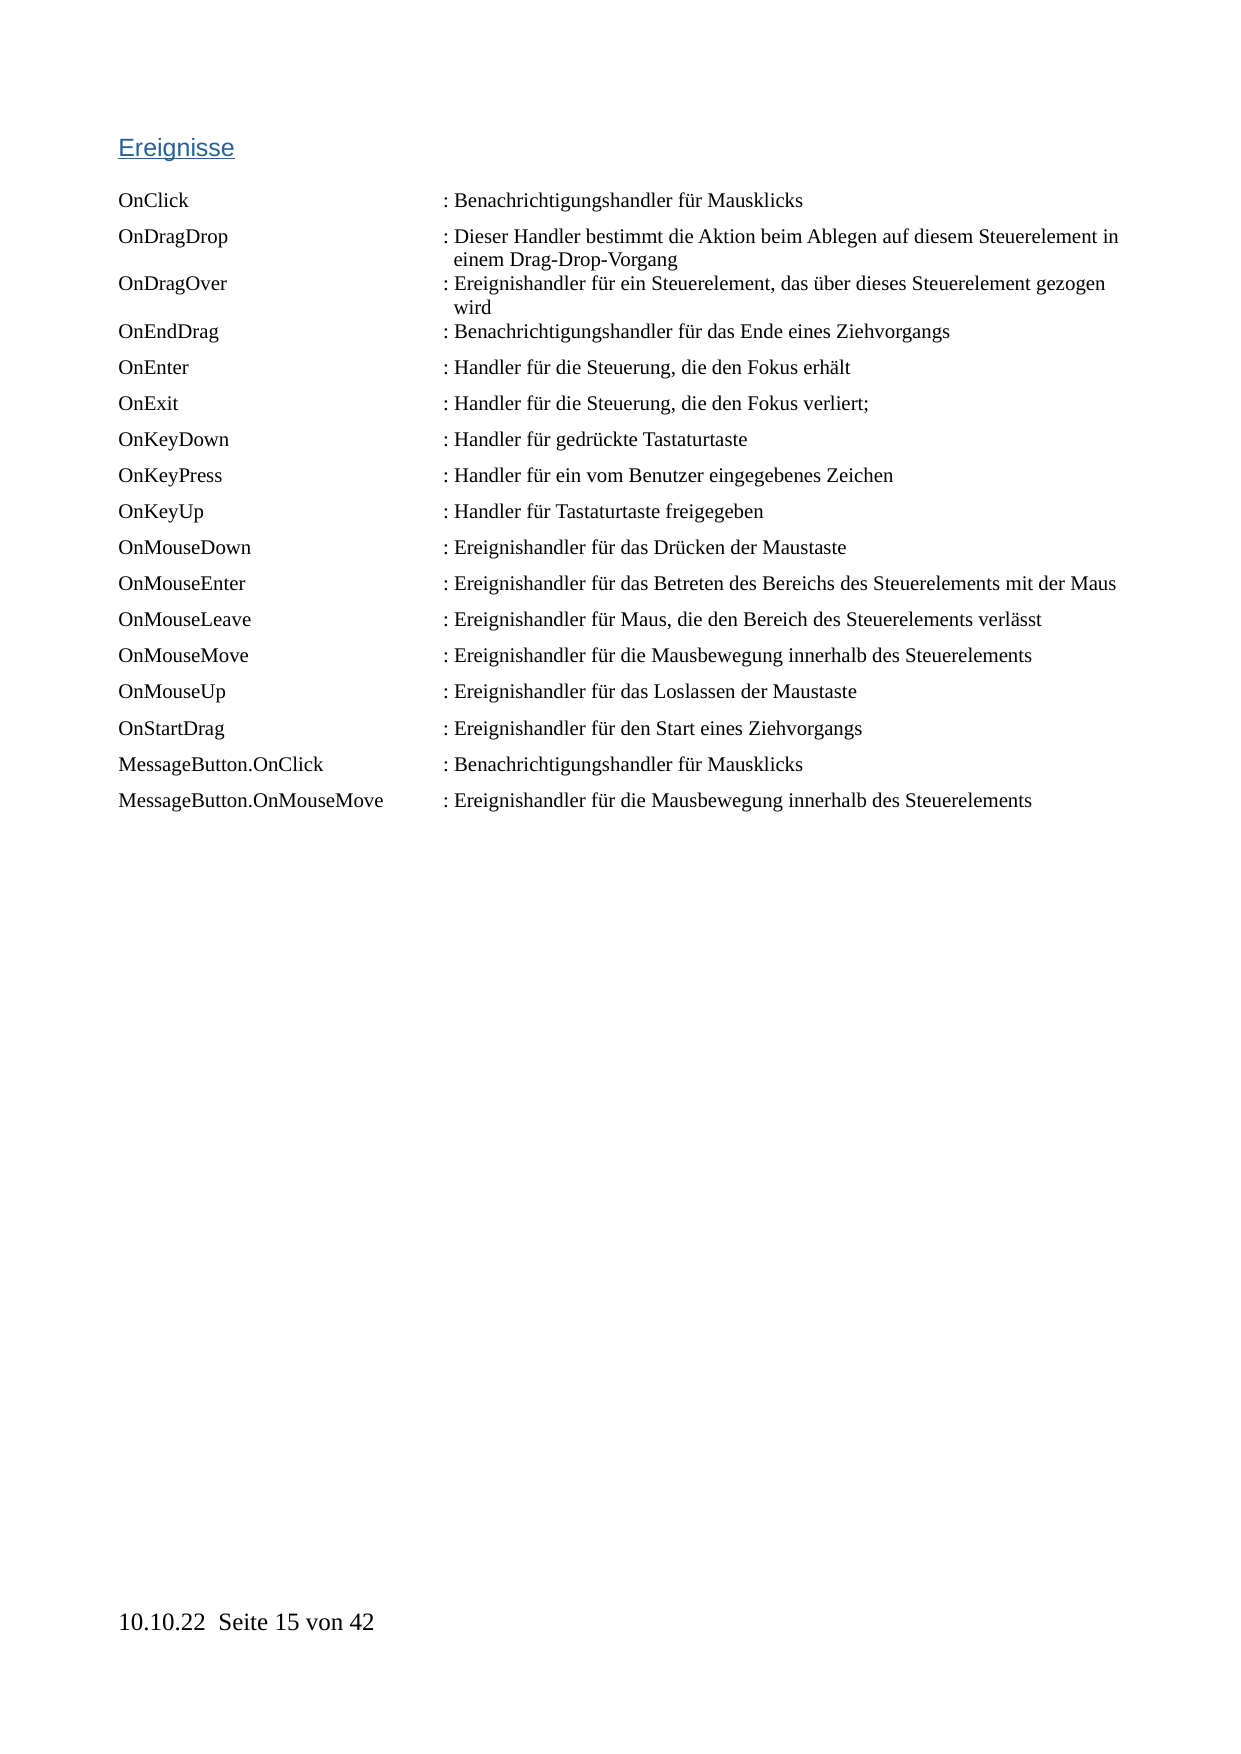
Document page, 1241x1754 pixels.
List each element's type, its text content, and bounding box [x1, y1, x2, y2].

text MessageButton.OnClick : Benachrichtigungshandler für Mausklicks [118, 751, 1122, 776]
text OnStartDrag : Ereignishandler für den Start eines Ziehvorgangs [118, 715, 1122, 739]
text OnEnter : Handler für die Steuerung, die den Fokus erhält [118, 355, 1122, 379]
text OnExit : Handler für die Steuerung, die den Fokus verliert; [118, 391, 1122, 415]
text OnDragDrop : Dieser Handler bestimmt die Aktion beim Ablegen auf diesem Steuerelement in einem Drag-Drop-Vorgang [118, 224, 1122, 272]
text OnKeyDown : Handler für gedrückte Tastaturtaste [118, 427, 1122, 451]
text OnMouseMove : Ereignishandler für die Mausbewegung innerhalb des Steuerelements [118, 643, 1122, 667]
text OnDragOver : Ereignishandler für ein Steuerelement, das über dieses Steuerelement gezogen wird [118, 272, 1122, 319]
text MessageButton.OnMouseMove : Ereignishandler für die Mausbewegung innerhalb des Steuerelements [118, 787, 1122, 812]
text OnMouseDown : Ereignishandler für das Drücken der Maustaste [118, 535, 1122, 559]
text OnKeyUp : Handler für Tastaturtaste freigegeben [118, 499, 1122, 523]
text OnEndDrag : Benachrichtigungshandler für das Ende eines Ziehvorgangs [118, 319, 1122, 343]
text OnMouseUp : Ereignishandler für das Loslassen der Maustaste [118, 679, 1122, 703]
text OnKeyPress : Handler für ein vom Benutzer eingegebenes Zeichen [118, 463, 1122, 487]
text OnMouseLeave : Ereignishandler für Maus, die den Bereich des Steuerelements verlässt [118, 607, 1122, 631]
text OnMouseEnter : Ereignishandler für das Betreten des Bereichs des Steuerelements mit der Maus [118, 571, 1122, 595]
text OnClick : Benachrichtigungshandler für Mausklicks [118, 188, 1122, 212]
subtitle Ereignisse [118, 133, 1122, 161]
